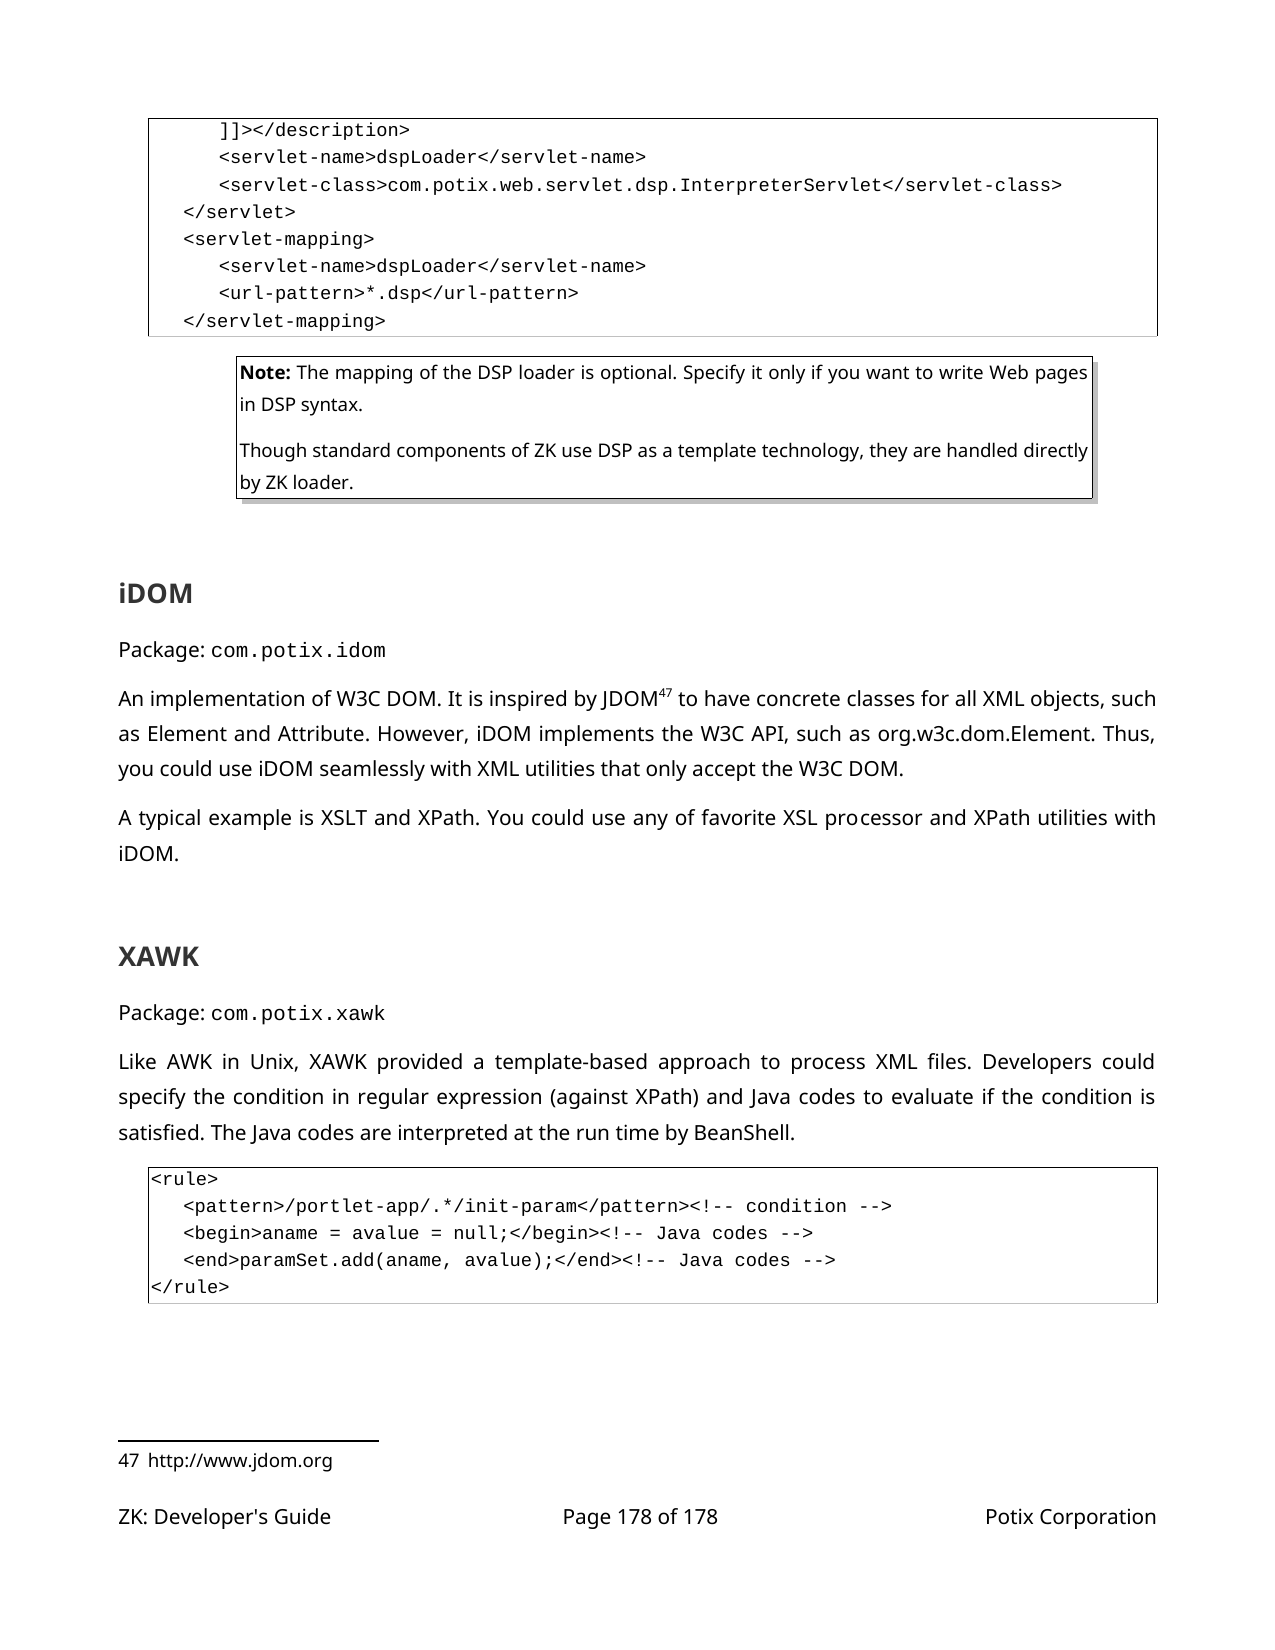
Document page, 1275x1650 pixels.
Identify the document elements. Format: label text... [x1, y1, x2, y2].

text <servlet-name>dspLoader</servlet-name> [149, 254, 1157, 278]
subtitle iDOM [118, 574, 1157, 611]
text <end>paramSet.add(aname, avalue);</end><!-- Java codes --> [149, 1248, 1157, 1272]
text Like AWK in Unix, XAWK provided a template-based approach to process XML files. Developers could specify the condition in regular expression (against XPath) and Java codes to evaluate if the condition is satisfied. The Java codes are interpreted at the run time by BeanShell. [118, 1047, 1157, 1146]
text Package: com.potix.idom [118, 635, 1157, 663]
text http://www.jdom.org [118, 1447, 1157, 1473]
text <begin>aname = avalue = null;</begin><!-- Java codes --> [149, 1221, 1157, 1245]
text <url-pattern>*.dsp</url-pattern> [149, 281, 1157, 306]
text <servlet-mapping> [149, 227, 1157, 251]
text </servlet> [149, 200, 1157, 224]
text Though standard components of ZK use DSP as a template technology, they are handled directly by ZK loader. [237, 434, 1092, 498]
subtitle XAWK [118, 938, 1157, 974]
text <rule> [149, 1168, 1157, 1191]
text <pattern>/portlet-app/.*/init-param</pattern><!-- condition --> [149, 1194, 1157, 1218]
text A typical example is XSLT and XPath. You could use any of favorite XSL processor and XPath utilities with iDOM. [118, 803, 1157, 867]
text ]]></description> [149, 119, 1157, 142]
text Package: com.potix.xawk [118, 998, 1157, 1027]
text </servlet-mapping> [149, 308, 1157, 336]
text </rule> [149, 1275, 1157, 1303]
text <servlet-class>com.potix.web.servlet.dsp.InterpreterServlet</servlet-class> [149, 172, 1157, 197]
text An implementation of W3C DOM. It is inspired by JDOM to have concrete classes for all XML objects, such as Element and Attribute. However, iDOM implements the W3C API, such as org.w3c.dom.Element. Thus, you could use iDOM seamlessly with XML utilities that only accept the W3C DOM. [118, 684, 1157, 783]
text <servlet-name>dspLoader</servlet-name> [149, 145, 1157, 169]
text Note: The mapping of the DSP loader is optional. Specify it only if you want to write Web pages in DSP syntax. [237, 357, 1092, 417]
